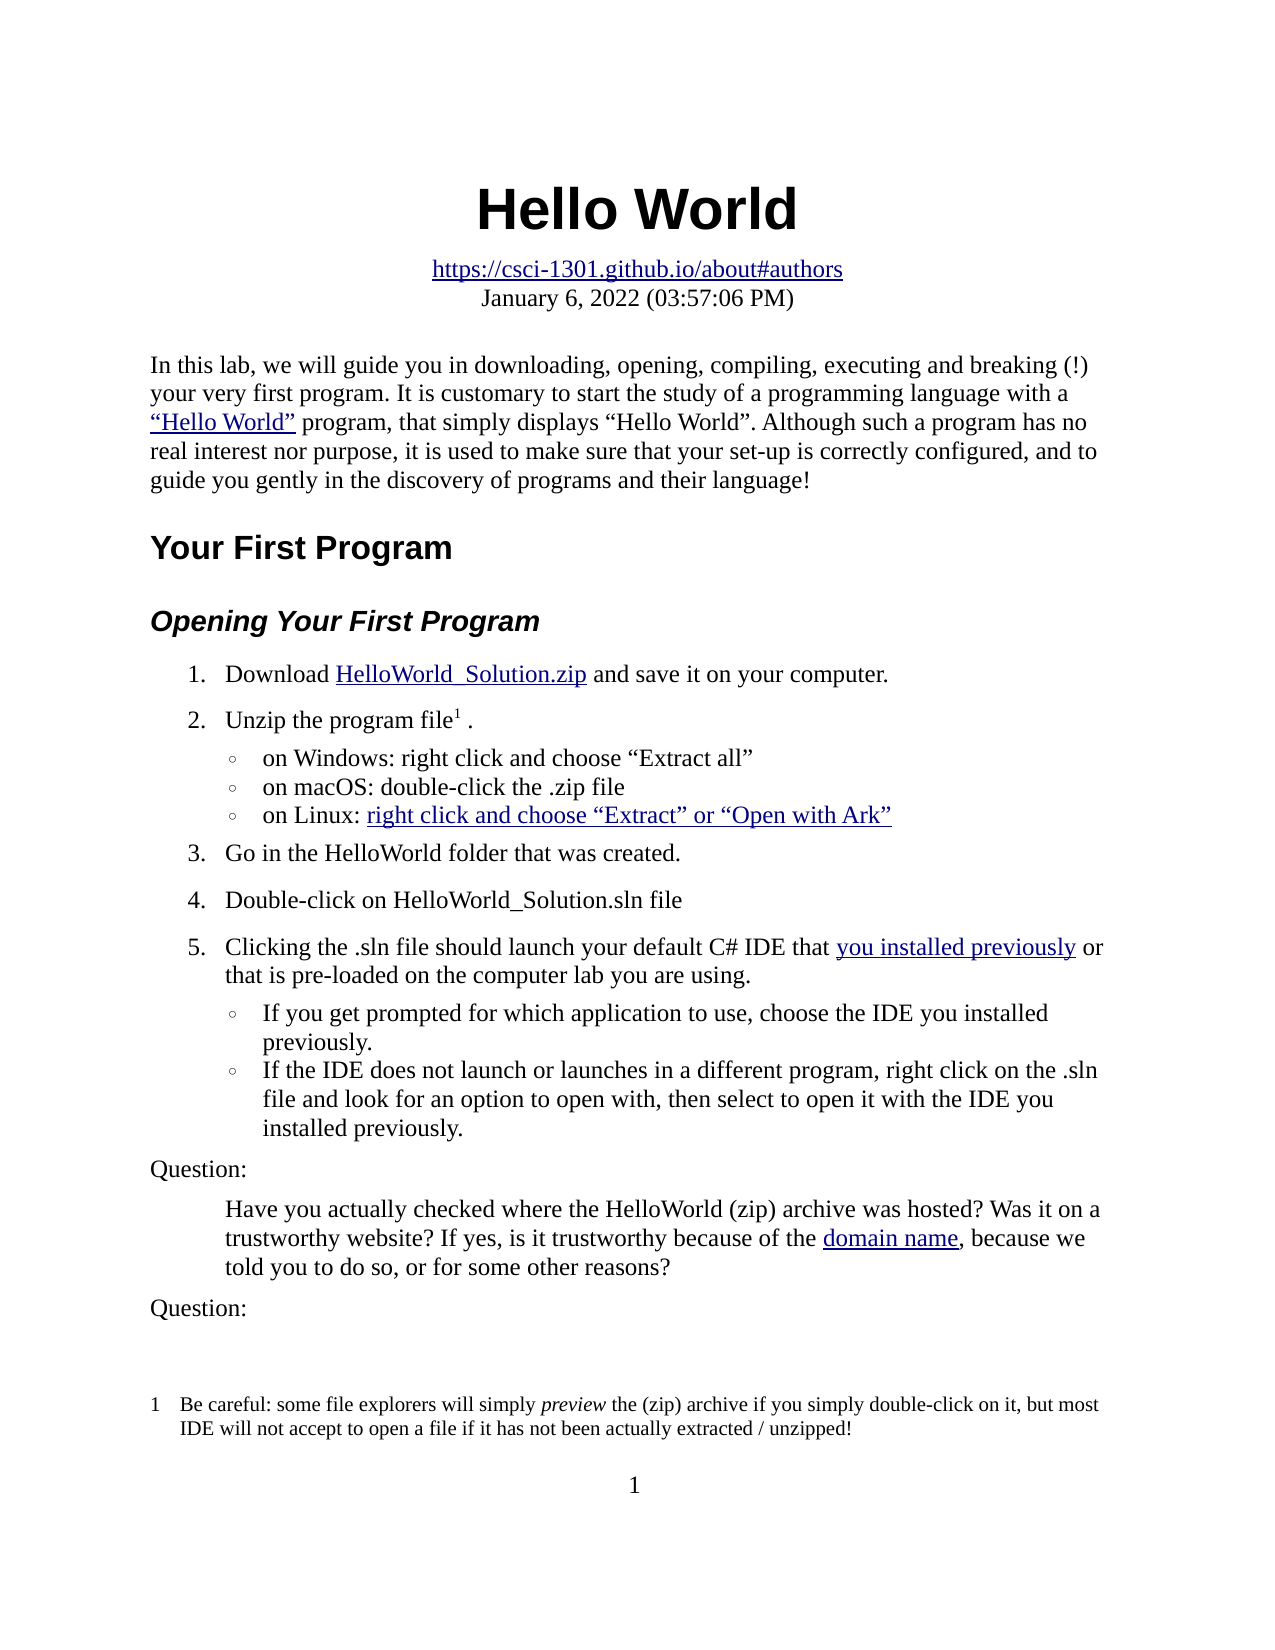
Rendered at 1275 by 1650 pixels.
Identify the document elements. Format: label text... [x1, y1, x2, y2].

list Be careful: some file explorers will simply preview the (zip) archive if you simply double-click on it, but most IDE will not accept to open a file if it has not been actually extracted / unzipped! [150, 1392, 1125, 1440]
list Unzip the program file . [187, 705, 1125, 734]
title Hello World [150, 175, 1125, 242]
subtitle Your First Program [150, 527, 1125, 566]
list Go in the HelloWorld folder that was created. [187, 838, 1125, 867]
list on Linux: right click and choose “Extract” or “Open with Ark” [225, 801, 1125, 829]
subtitle Opening Your First Program [150, 604, 1125, 637]
text Question: [150, 1154, 1125, 1182]
text In this lab, we will guide you in downloading, opening, compiling, executing and breaking (!) your very first program. It is customary to start the study of a programming language with a “Hello World” program, that simply displays “Hello World”. Although such a program has no real interest nor purpose, it is used to make sure that your set-up is correctly configured, and to guide you gently in the discovery of programs and their language! [150, 350, 1125, 493]
text Have you actually checked where the HelloWorld (zip) archive was hosted? Was it on a trustworthy website? If yes, is it trustworthy because of the domain name, because we told you to do so, or for some other reasons? [225, 1194, 1125, 1281]
list on Windows: right click and choose “Extract all” [225, 743, 1125, 772]
text January 6, 2022 (03:57:06 PM) [150, 283, 1125, 312]
list Download HelloWorld_Solution.zip and save it on your computer. [187, 659, 1125, 687]
list If you get prompted for which application to use, choose the IDE you installed previously. [225, 998, 1125, 1056]
list If the IDE does not launch or launches in a different program, right click on the .sln file and look for an option to open with, then select to open it with the IDE you installed previously. [225, 1056, 1125, 1142]
list on macOS: double-click the .zip file [225, 772, 1125, 801]
list Clicking the .sln file should launch your default C# IDE that you installed previously or that is pre-loaded on the computer lab you are using. [187, 932, 1125, 989]
text Question: [150, 1293, 1125, 1321]
text https://csci-1301.github.io/about#authors [150, 254, 1125, 283]
list Double-click on HelloWorld_Solution.sln file [187, 885, 1125, 914]
